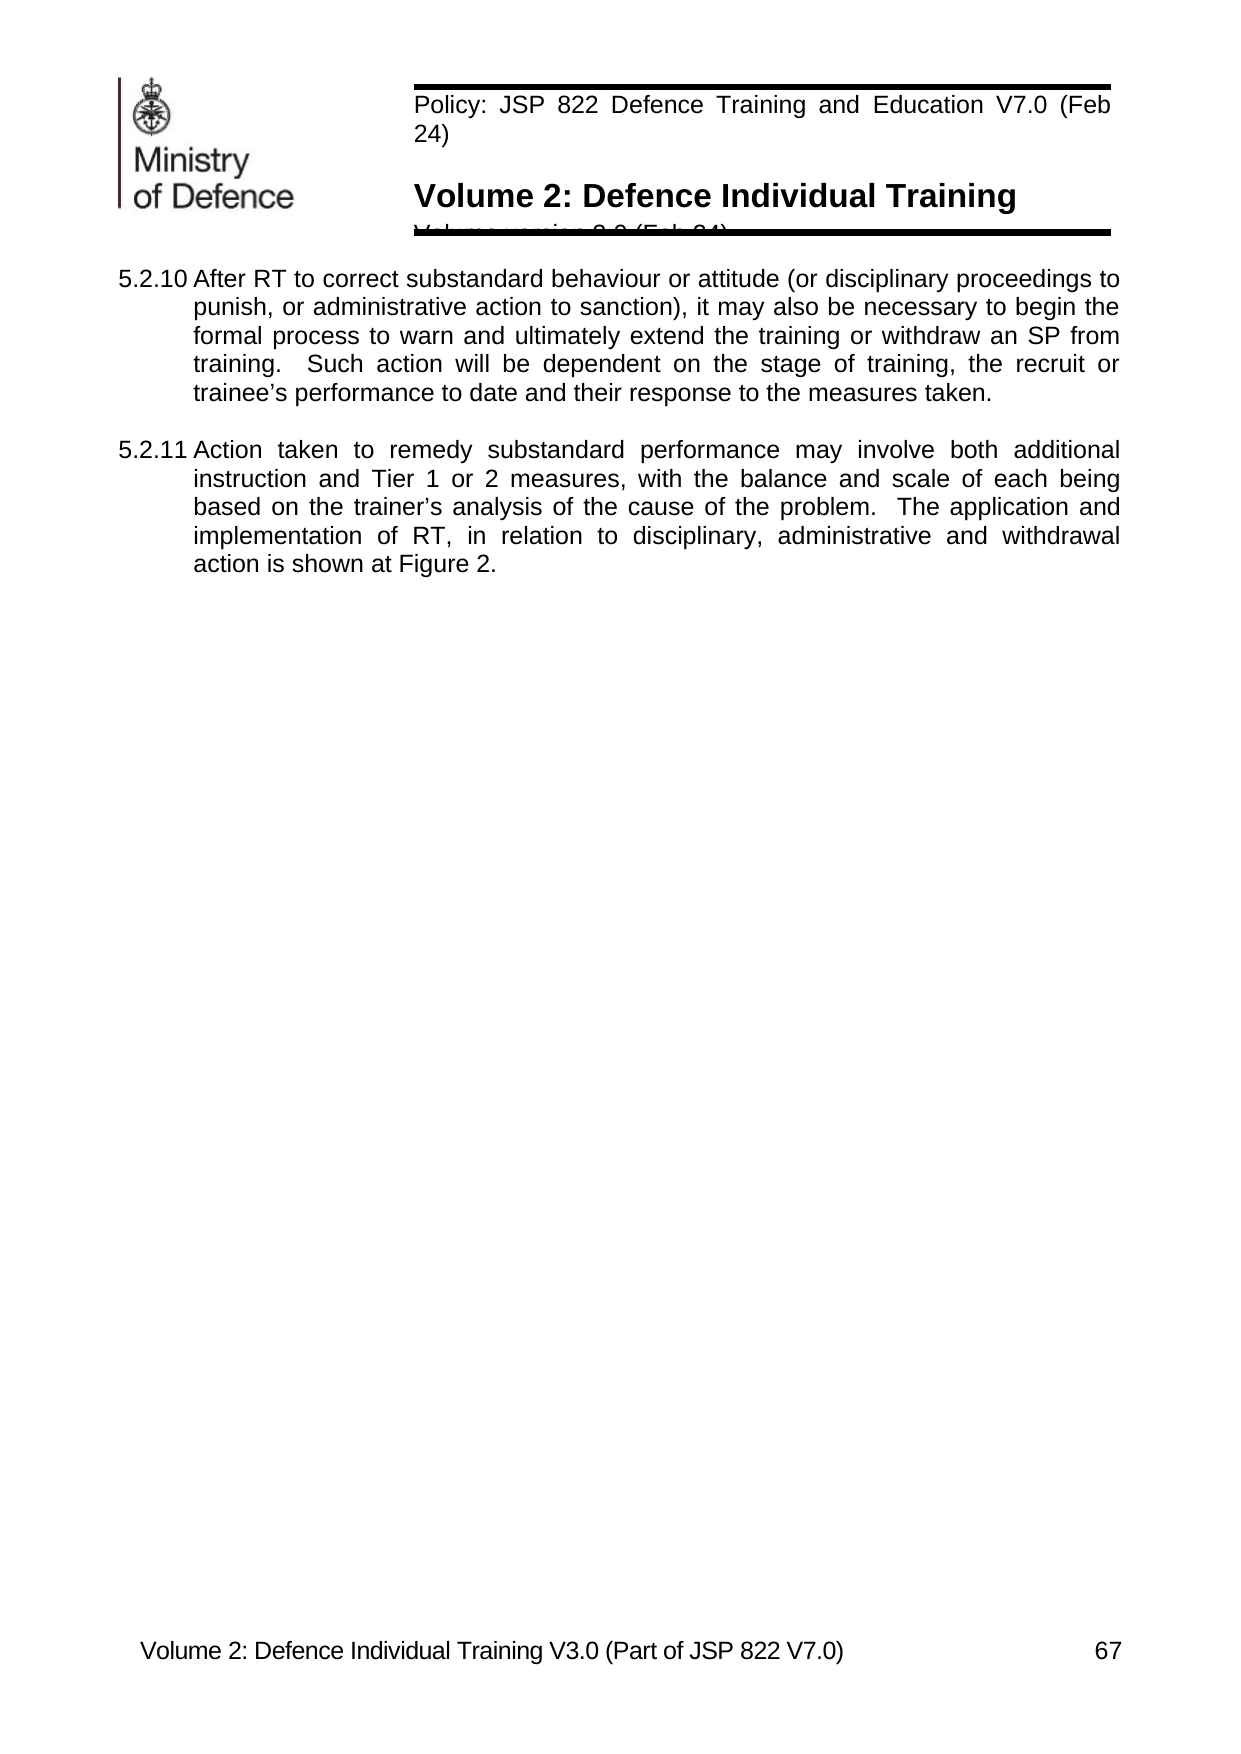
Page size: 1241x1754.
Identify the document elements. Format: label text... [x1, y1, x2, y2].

subtitle Action taken to remedy substandard performance may involve both additional instruction and Tier 1 or 2 measures, with the balance and scale of each being based on the trainer’s analysis of the cause of the problem. The application and implementation of RT, in relation to disciplinary, administrative and withdrawal action is shown at Figure 2. [118, 436, 1122, 578]
subtitle After RT to correct substandard behaviour or attitude (or disciplinary proceedings to punish, or administrative action to sanction), it may also be necessary to begin the formal process to warn and ultimately extend the training or withdraw an SP from training. Such action will be dependent on the stage of training, the recruit or trainee’s performance to date and their response to the measures taken. [118, 264, 1122, 407]
